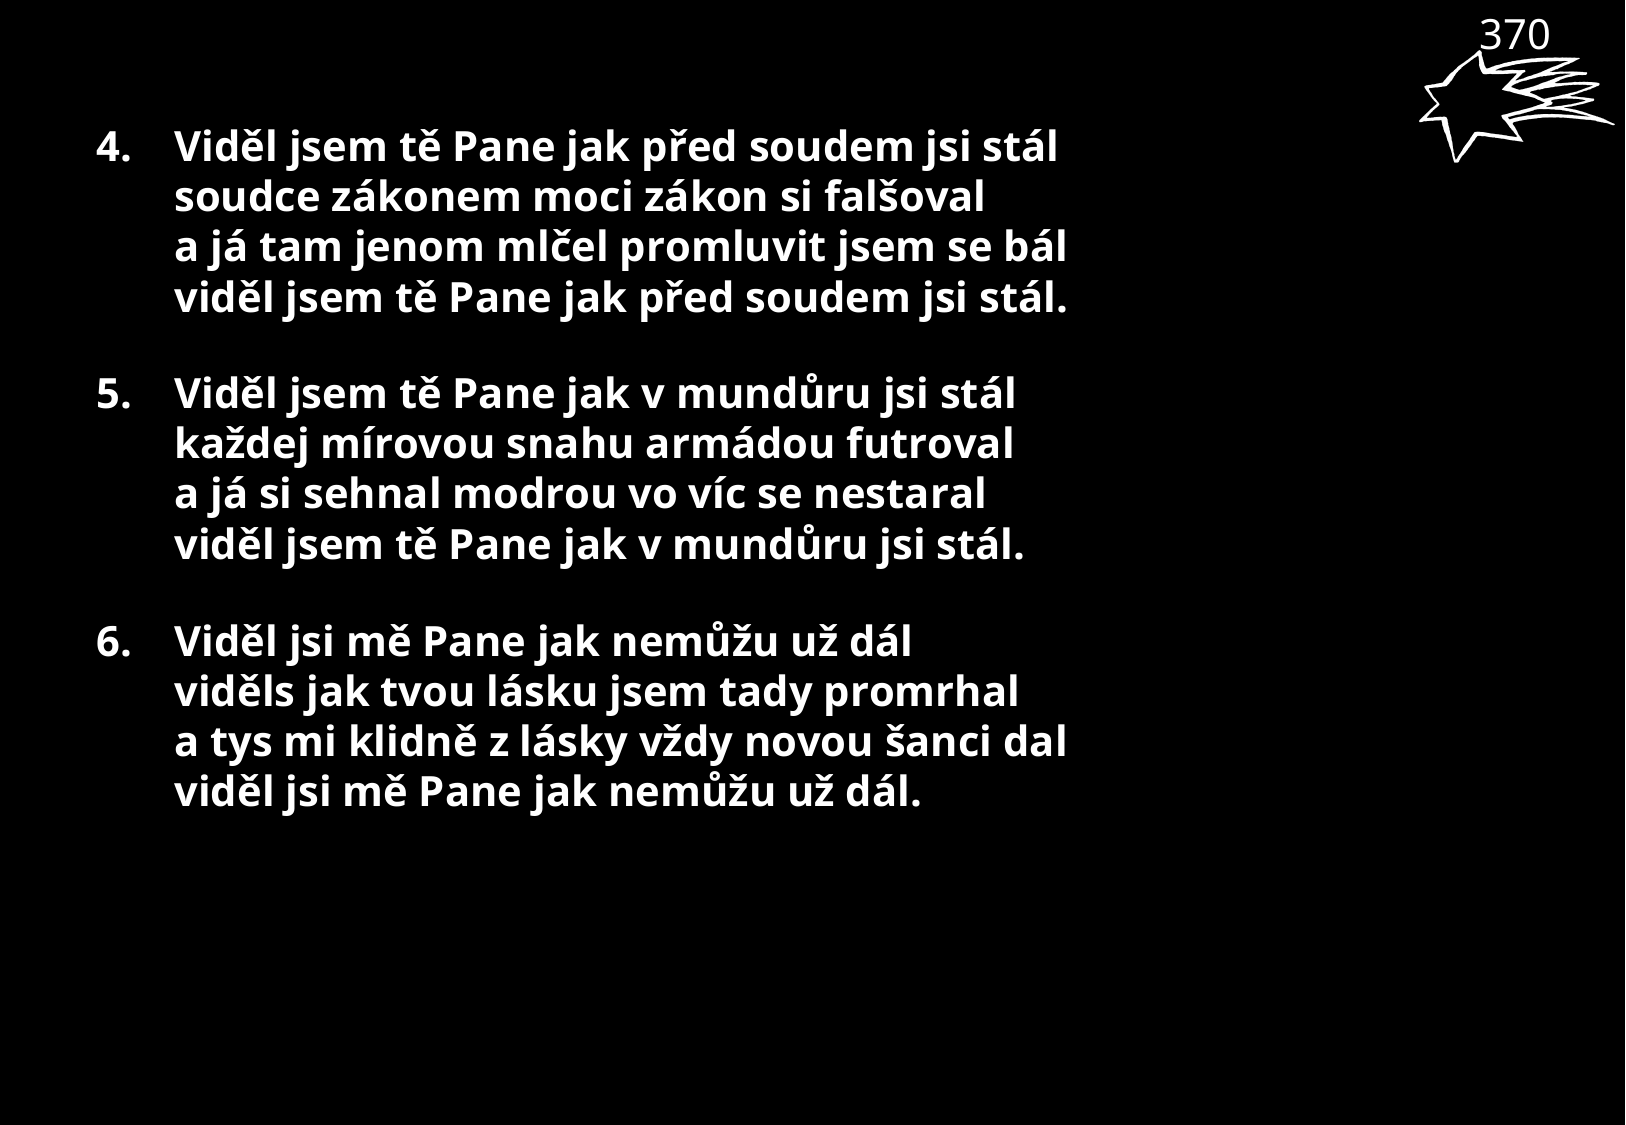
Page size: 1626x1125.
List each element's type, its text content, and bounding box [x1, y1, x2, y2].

text_box 370 [1405, 0, 1626, 66]
list 4. Viděl jsem tě Pane jak před soudem jsi stál soudce zákonem moci zákon si falšoval a já tam jenom mlčel promluvit jsem se bál viděl jsem tě Pane jak před soudem jsi stál. 5. Viděl jsem tě Pane jak v mundůru jsi stál každej mírovou snahu armádou futroval a já si sehnal modrou vo víc se nestaral viděl jsem tě Pane jak v mundůru jsi stál. 6. Viděl jsi mě Pane jak nemůžu už dál viděls jak tvou lásku jsem tady promrhal a tys mi klidně z lásky vždy novou šanci dal viděl jsi mě Pane jak nemůžu už dál. [81, 112, 1544, 1101]
